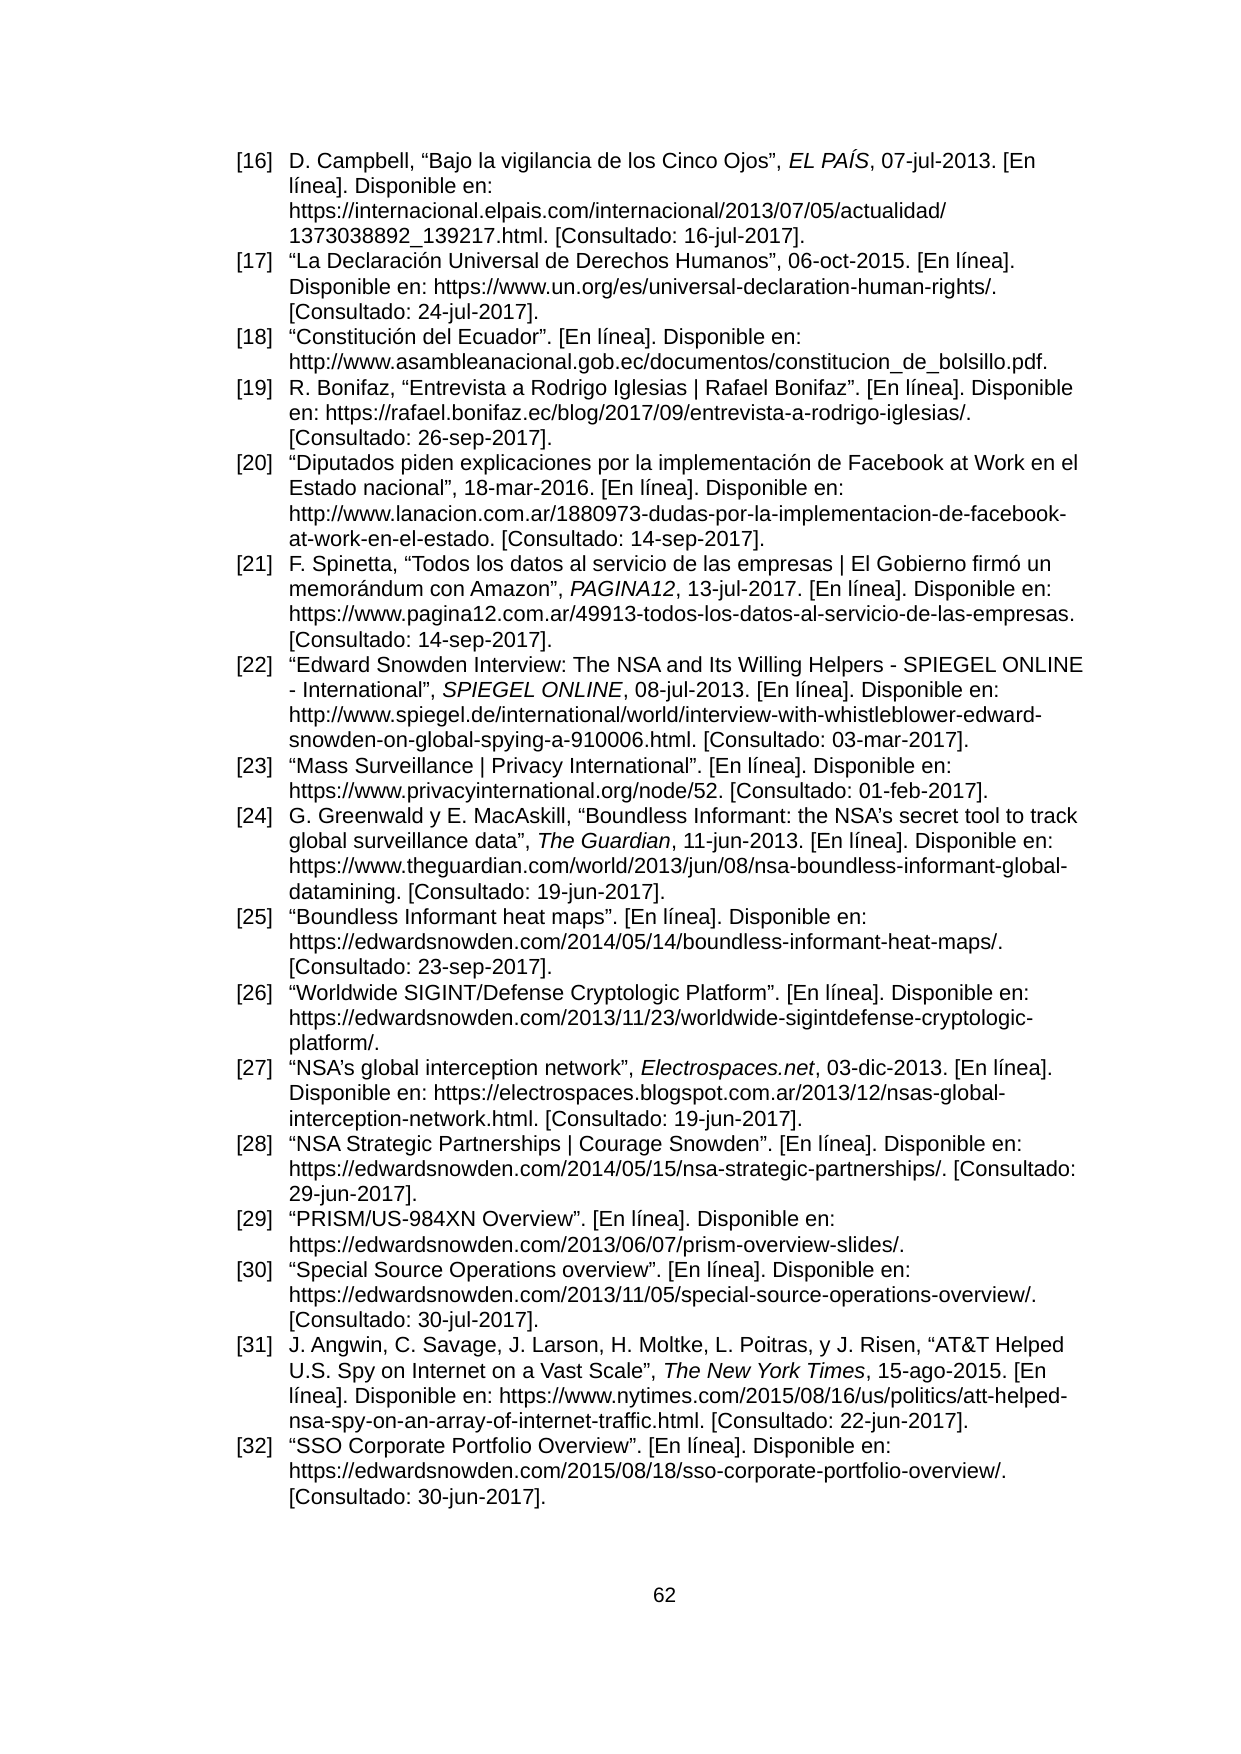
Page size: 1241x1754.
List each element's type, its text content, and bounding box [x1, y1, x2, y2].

text [27] “NSA’s global interception network”, Electrospaces.net, 03-dic-2013. [En línea]. Disponible en: https://electrospaces.blogspot.com.ar/2013/12/nsas-global-interception-network.html. [Consultado: 19-jun-2017]. [236, 1055, 1093, 1131]
text [30] “Special Source Operations overview”. [En línea]. Disponible en: https://edwardsnowden.com/2013/11/05/special-source-operations-overview/. [Consultado: 30-jul-2017]. [236, 1257, 1093, 1332]
text [24] G. Greenwald y E. MacAskill, “Boundless Informant: the NSA’s secret tool to track global surveillance data”, The Guardian, 11-jun-2013. [En línea]. Disponible en: https://www.theguardian.com/world/2013/jun/08/nsa-boundless-informant-global-datamining. [Consultado: 19-jun-2017]. [236, 803, 1093, 904]
text [17] “La Declaración Universal de Derechos Humanos”, 06-oct-2015. [En línea]. Disponible en: https://www.un.org/es/universal-declaration-human-rights/. [Consultado: 24-jul-2017]. [236, 248, 1093, 324]
text [16] D. Campbell, “Bajo la vigilancia de los Cinco Ojos”, EL PAÍS, 07-jul-2013. [En línea]. Disponible en: https://internacional.elpais.com/internacional/2013/07/05/actualidad/1373038892_139217.html. [Consultado: 16-jul-2017]. [236, 148, 1093, 248]
text [29] “PRISM/US-984XN Overview”. [En línea]. Disponible en: https://edwardsnowden.com/2013/06/07/prism-overview-slides/. [236, 1206, 1093, 1257]
text [31] J. Angwin, C. Savage, J. Larson, H. Moltke, L. Poitras, y J. Risen, “AT&T Helped U.S. Spy on Internet on a Vast Scale”, The New York Times, 15-ago-2015. [En línea]. Disponible en: https://www.nytimes.com/2015/08/16/us/politics/att-helped-nsa-spy-on-an-array-of-internet-traffic.html. [Consultado: 22-jun-2017]. [236, 1332, 1093, 1433]
text [19] R. Bonifaz, “Entrevista a Rodrigo Iglesias | Rafael Bonifaz”. [En línea]. Disponible en: https://rafael.bonifaz.ec/blog/2017/09/entrevista-a-rodrigo-iglesias/. [Consultado: 26-sep-2017]. [236, 374, 1093, 450]
text [23] “Mass Surveillance | Privacy International”. [En línea]. Disponible en: https://www.privacyinternational.org/node/52. [Consultado: 01-feb-2017]. [236, 753, 1093, 803]
text [26] “Worldwide SIGINT/Defense Cryptologic Platform”. [En línea]. Disponible en: https://edwardsnowden.com/2013/11/23/worldwide-sigintdefense-cryptologic-platform/. [236, 979, 1093, 1055]
text [32] “SSO Corporate Portfolio Overview”. [En línea]. Disponible en: https://edwardsnowden.com/2015/08/18/sso-corporate-portfolio-overview/. [Consultado: 30-jun-2017]. [236, 1433, 1093, 1509]
text [20] “Diputados piden explicaciones por la implementación de Facebook at Work en el Estado nacional”, 18-mar-2016. [En línea]. Disponible en: http://www.lanacion.com.ar/1880973-dudas-por-la-implementacion-de-facebook-at-work-en-el-estado. [Consultado: 14-sep-2017]. [236, 450, 1093, 551]
text [21] F. Spinetta, “Todos los datos al servicio de las empresas | El Gobierno firmó un memorándum con Amazon”, PAGINA12, 13-jul-2017. [En línea]. Disponible en: https://www.pagina12.com.ar/49913-todos-los-datos-al-servicio-de-las-empresas. [Consultado: 14-sep-2017]. [236, 551, 1093, 652]
text [28] “NSA Strategic Partnerships | Courage Snowden”. [En línea]. Disponible en: https://edwardsnowden.com/2014/05/15/nsa-strategic-partnerships/. [Consultado: 29-jun-2017]. [236, 1131, 1093, 1206]
text [25] “Boundless Informant heat maps”. [En línea]. Disponible en: https://edwardsnowden.com/2014/05/14/boundless-informant-heat-maps/. [Consultado: 23-sep-2017]. [236, 904, 1093, 979]
text [22] “Edward Snowden Interview: The NSA and Its Willing Helpers - SPIEGEL ONLINE - International”, SPIEGEL ONLINE, 08-jul-2013. [En línea]. Disponible en: http://www.spiegel.de/international/world/interview-with-whistleblower-edward-snowden-on-global-spying-a-910006.html. [Consultado: 03-mar-2017]. [236, 652, 1093, 753]
text [18] “Constitución del Ecuador”. [En línea]. Disponible en: http://www.asambleanacional.gob.ec/documentos/constitucion_de_bolsillo.pdf. [236, 324, 1093, 374]
